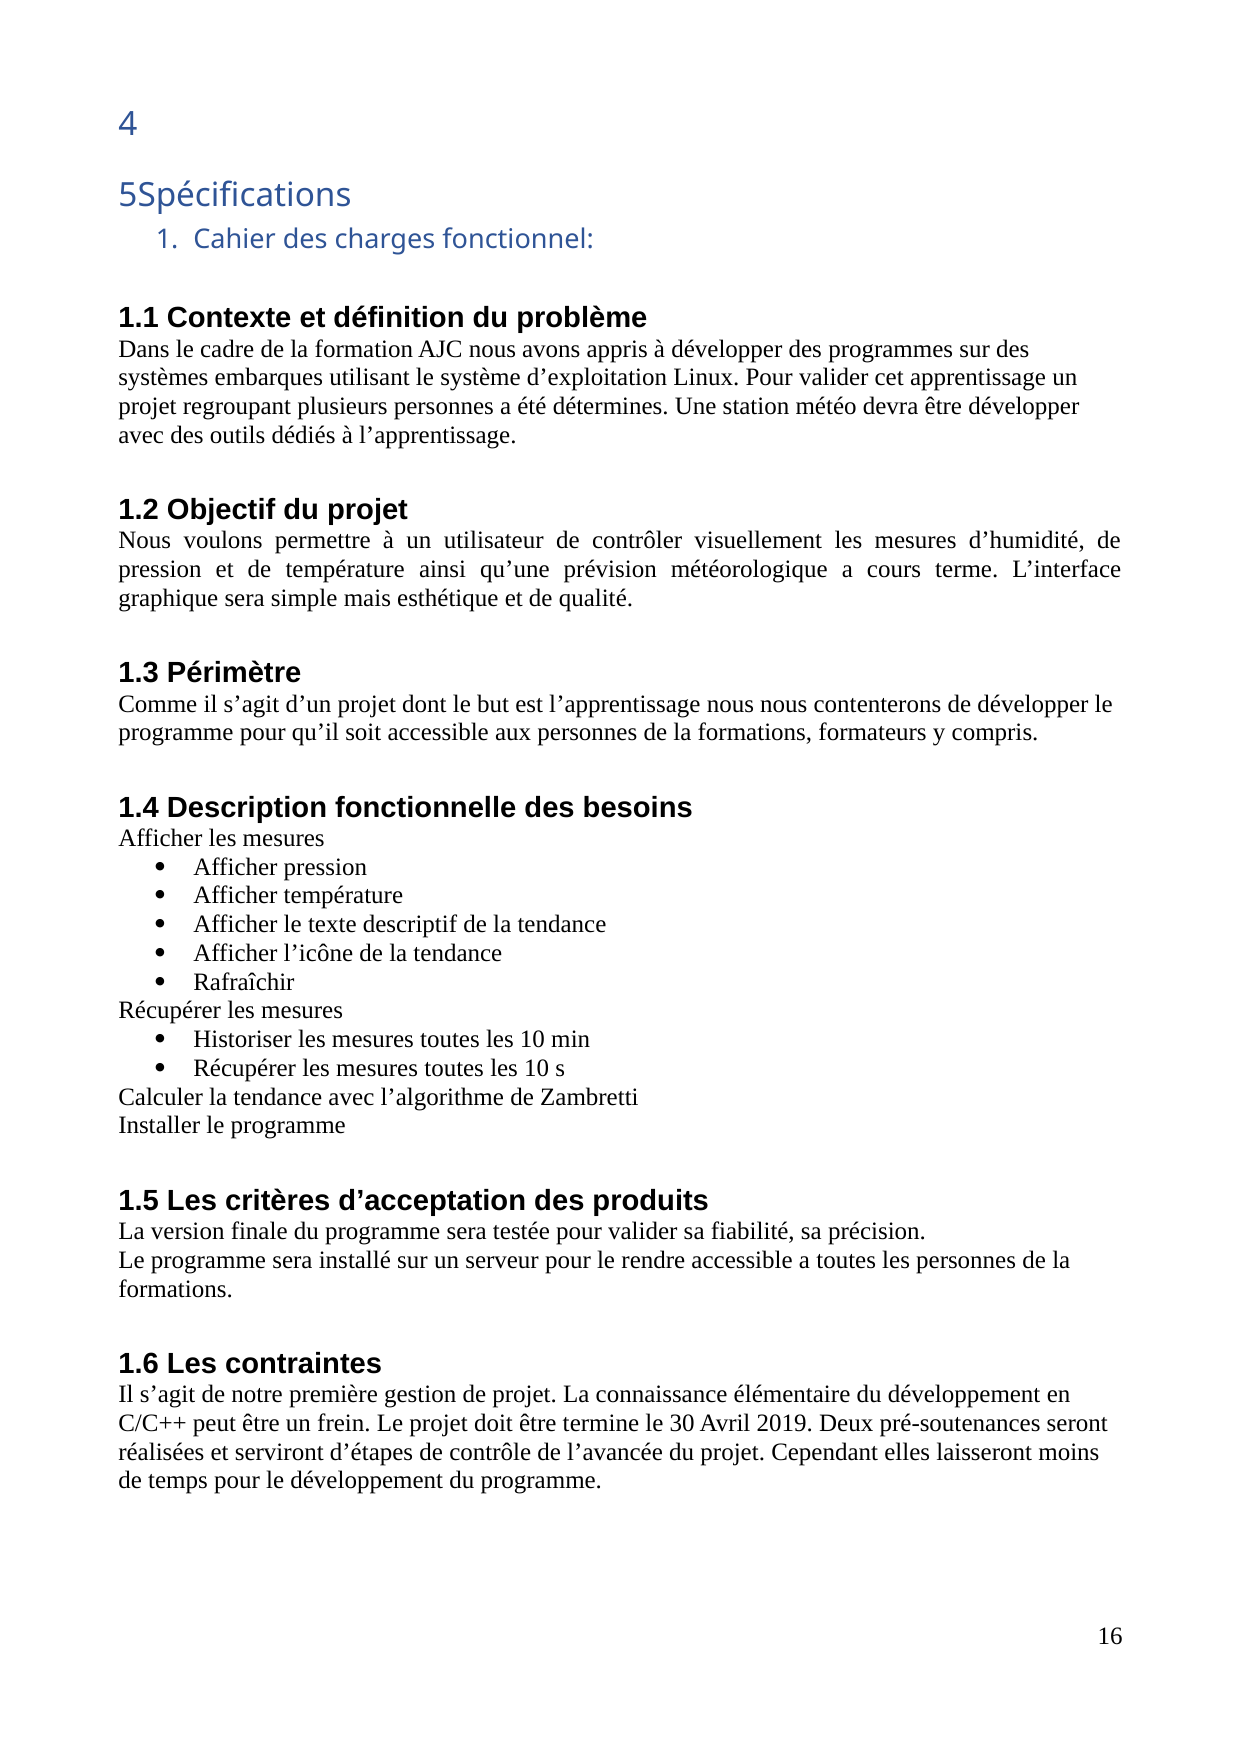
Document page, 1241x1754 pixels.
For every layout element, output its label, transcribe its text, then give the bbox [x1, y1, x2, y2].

text Le programme sera installé sur un serveur pour le rendre accessible a toutes les personnes de la formations. [118, 1245, 1122, 1302]
list Historiser les mesures toutes les 10 min [156, 1024, 1122, 1053]
text Dans le cadre de la formation AJC nous avons appris à développer des programmes sur des systèmes embarques utilisant le système d’exploitation Linux. Pour valider cet apprentissage un projet regroupant plusieurs personnes a été détermines. Une station météo devra être développer avec des outils dédiés à l’apprentissage. [118, 334, 1122, 449]
subtitle Cahier des charges fonctionnel: [156, 220, 1122, 257]
list Afficher le texte descriptif de la tendance [156, 909, 1122, 938]
list Afficher pression [156, 852, 1122, 881]
subtitle 1.3 Périmètre [118, 655, 1122, 689]
list Afficher température [156, 881, 1122, 909]
list Récupérer les mesures toutes les 10 s [156, 1053, 1122, 1082]
text Comme il s’agit d’un projet dont le but est l’apprentissage nous nous contenterons de développer le programme pour qu’il soit accessible aux personnes de la formations, formateurs y compris. [118, 689, 1122, 746]
text La version finale du programme sera testée pour valider sa fiabilité, sa précision. [118, 1216, 1122, 1245]
text Installer le programme [118, 1111, 1122, 1139]
subtitle 1.4 Description fonctionnelle des besoins [118, 789, 1122, 823]
list Rafraîchir [156, 967, 1122, 996]
text Nous voulons permettre à un utilisateur de contrôler visuellement les mesures d’humidité, de pression et de température ainsi qu’une prévision météorologique a cours terme. L’interface graphique sera simple mais esthétique et de qualité. [118, 526, 1122, 612]
subtitle 1.6 Les contraintes [118, 1346, 1122, 1379]
text Récupérer les mesures [118, 996, 1122, 1024]
text Il s’agit de notre première gestion de projet. La connaissance élémentaire du développement en C/C++ peut être un frein. Le projet doit être termine le 30 Avril 2019. Deux pré-soutenances seront réalisées et serviront d’étapes de contrôle de l’avancée du projet. Cependant elles laisseront moins de temps pour le développement du programme. [118, 1379, 1122, 1494]
subtitle 1.1 Contexte et définition du problème [118, 300, 1122, 334]
subtitle 1.5 Les critères d’acceptation des produits [118, 1183, 1122, 1216]
list Afficher l’icône de la tendance [156, 938, 1122, 967]
subtitle 1.2 Objectif du projet [118, 492, 1122, 526]
text Calculer la tendance avec l’algorithme de Zambretti [118, 1082, 1122, 1111]
subtitle Spécifications [118, 170, 1122, 216]
text Afficher les mesures [118, 823, 1122, 852]
